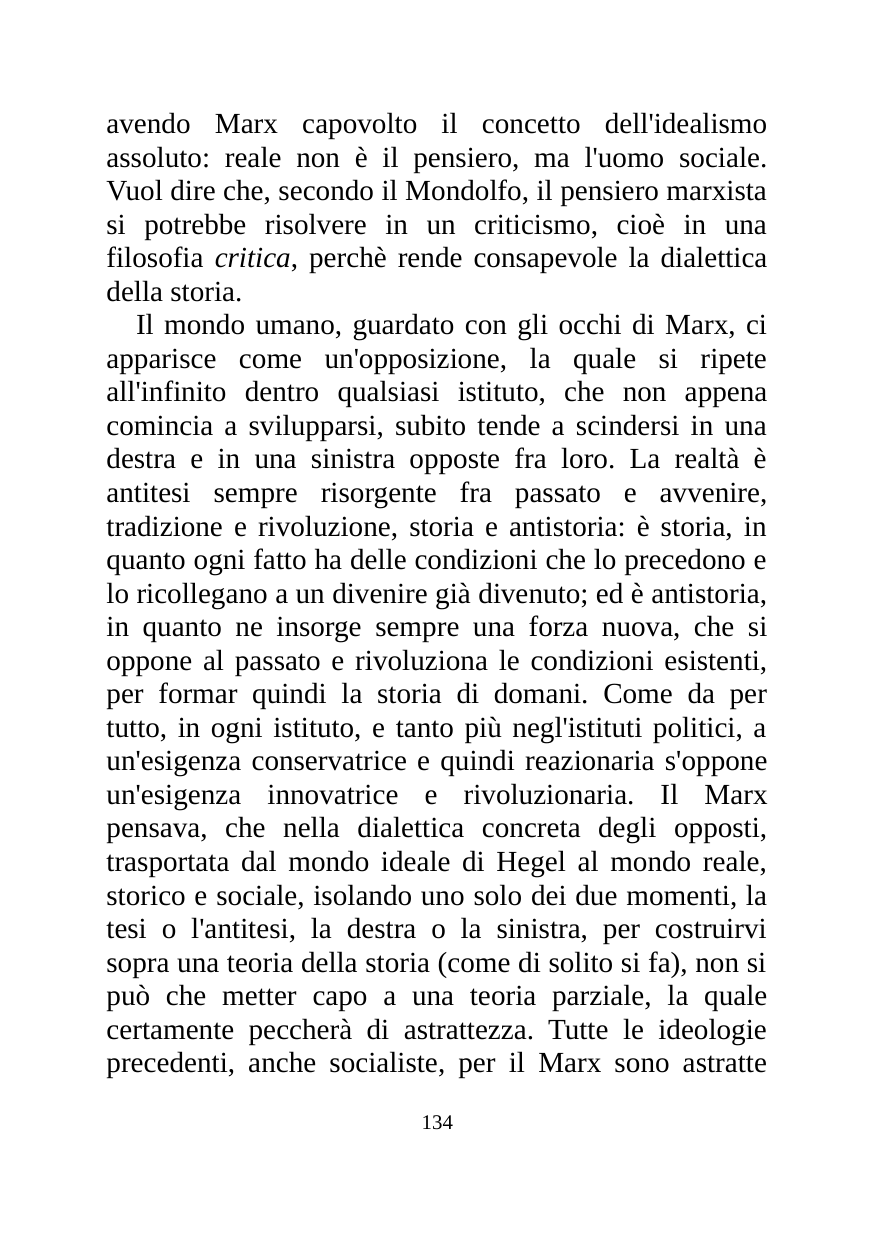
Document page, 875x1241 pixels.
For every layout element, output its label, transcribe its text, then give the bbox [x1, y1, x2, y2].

text avendo Marx capovolto il concetto dell'idealismo assoluto: reale non è il pensiero, ma l'uomo sociale. Vuol dire che, secondo il Mondolfo, il pensiero marxista si potrebbe risolvere in un criticismo, cioè in una filosofia critica, perchè rende consapevole la dialettica della storia. [106, 106, 768, 307]
text Il mondo umano, guardato con gli occhi di Marx, ci apparisce come un'opposizione, la quale si ripete all'infinito dentro qualsiasi istituto, che non appena comincia a svilupparsi, subito tende a scindersi in una destra e in una sinistra opposte fra loro. La realtà è antitesi sempre risorgente fra passato e avvenire, tradizione e rivoluzione, storia e antistoria: è storia, in quanto ogni fatto ha delle condizioni che lo precedono e lo ricollegano a un divenire già divenuto; ed è antistoria, in quanto ne insorge sempre una forza nuova, che si oppone al passato e rivoluziona le condizioni esistenti, per formar quindi la storia di domani. Come da per tutto, in ogni istituto, e tanto più negl'istituti politici, a un'esigenza conservatrice e quindi reazionaria s'oppone un'esigenza innovatrice e rivoluzionaria. Il Marx pensava, che nella dialettica concreta degli opposti, trasportata dal mondo ideale di Hegel al mondo reale, storico e sociale, isolando uno solo dei due momenti, la tesi o l'antitesi, la destra o la sinistra, per costruirvi sopra una teoria della storia (come di solito si fa), non si può che metter capo a una teoria parziale, la quale certamente peccherà di astrattezza. Tutte le ideologie precedenti, anche socialiste, per il Marx sono astratte [106, 307, 768, 1079]
